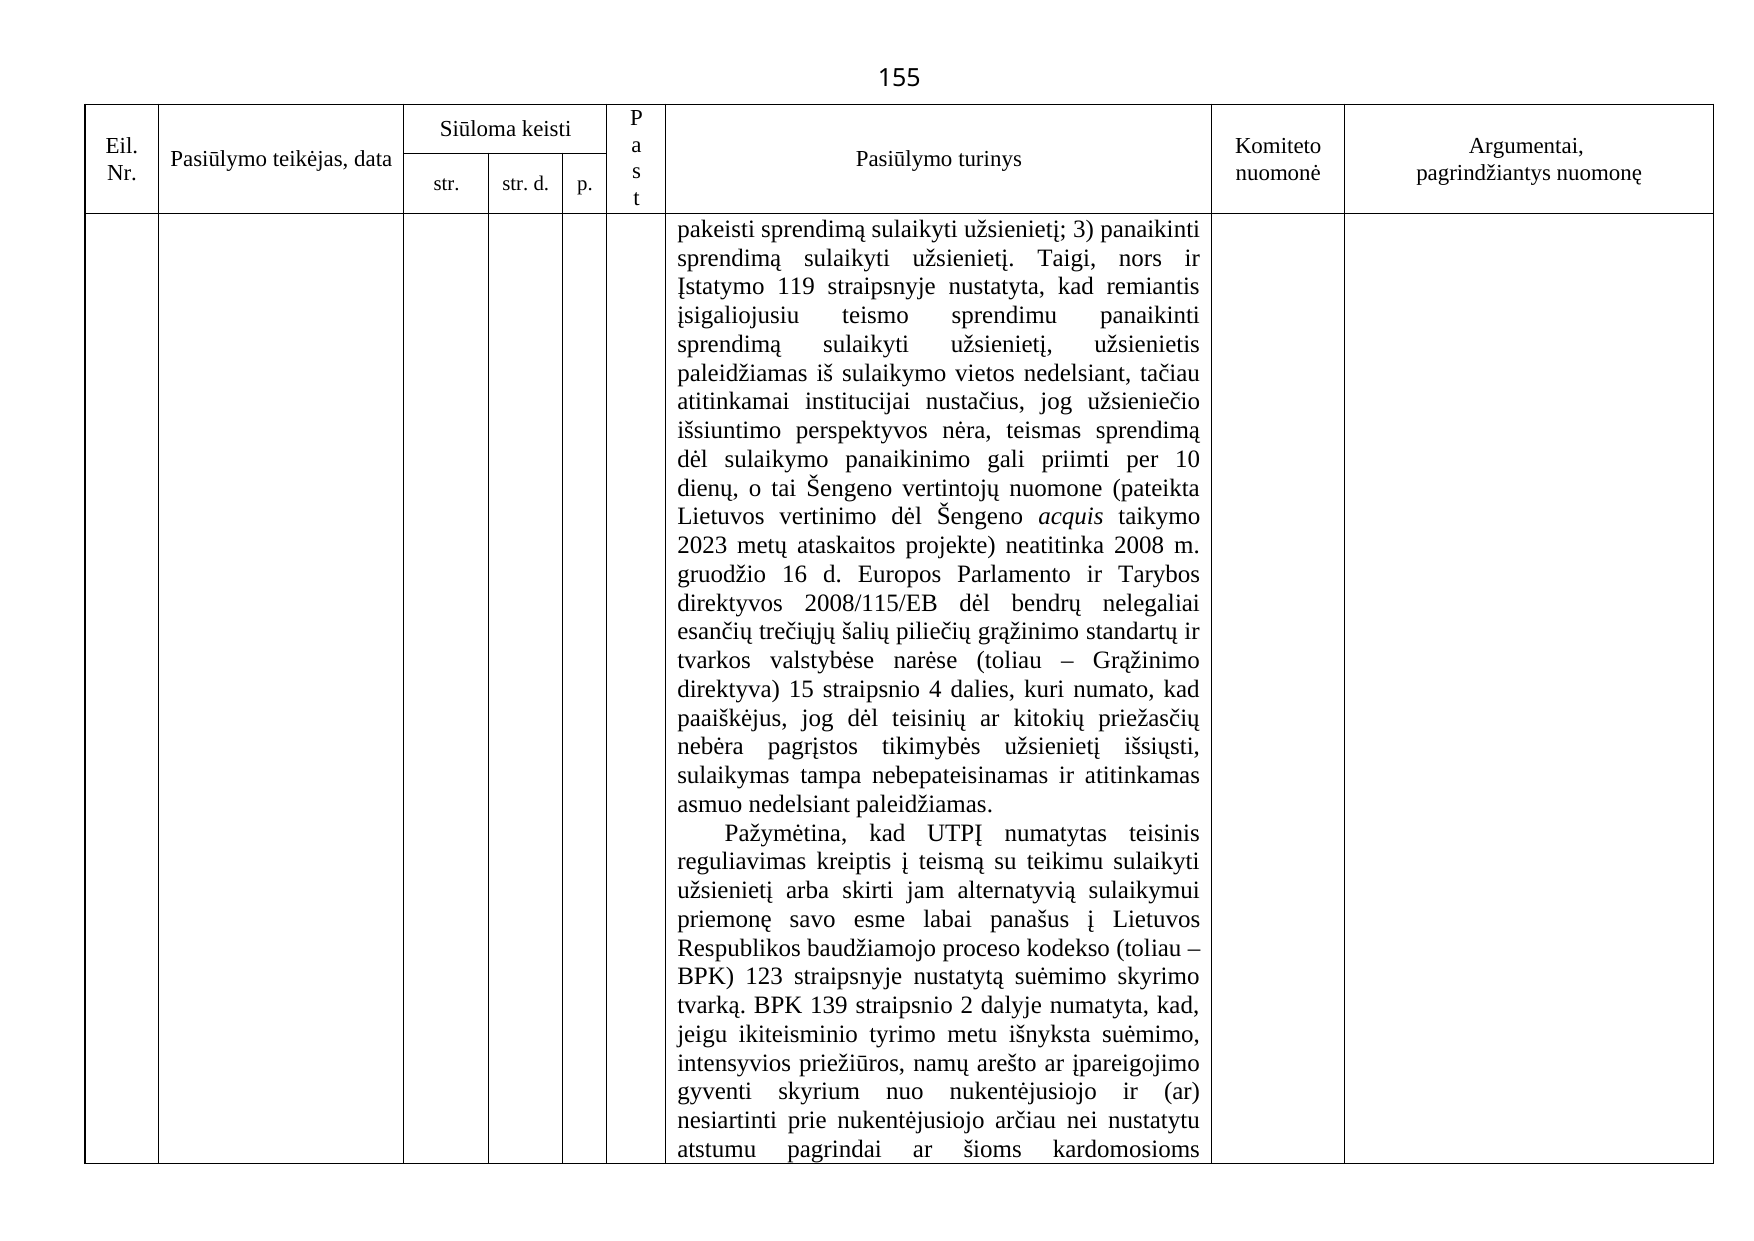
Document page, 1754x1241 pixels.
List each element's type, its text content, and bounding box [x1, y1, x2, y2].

table_cell [489, 214, 562, 1163]
table_cell [1212, 214, 1344, 1163]
table_cell [1345, 214, 1713, 1163]
table_cell [159, 214, 403, 1163]
table_header Pasiūlymo teikėjas, data [159, 105, 403, 213]
table_cell [86, 214, 158, 1163]
table_cell [563, 214, 606, 1163]
table_cell str. [404, 154, 488, 213]
table_cell pakeisti sprendimą sulaikyti užsienietį; 3) panaikinti sprendimą sulaikyti užsienietį. Taigi, nors ir Įstatymo 119 straipsnyje nustatyta, kad remiantis įsigaliojusiu teismo sprendimu panaikinti sprendimą sulaikyti užsienietį, užsienietis paleidžiamas iš sulaikymo vietos nedelsiant, tačiau atitinkamai institucijai nustačius, jog užsieniečio išsiuntimo perspektyvos nėra, teismas sprendimą dėl sulaikymo panaikinimo gali priimti per 10 dienų, o tai Šengeno vertintojų nuomone (pateikta Lietuvos vertinimo dėl Šengeno acquis taikymo 2023 metų ataskaitos projekte) neatitinka 2008 m. gruodžio 16 d. Europos Parlamento ir Tarybos direktyvos 2008/115/EB dėl bendrų nelegaliai esančių trečiųjų šalių piliečių grąžinimo standartų ir tvarkos valstybėse narėse (toliau – Grąžinimo direktyva) 15 straipsnio 4 dalies, kuri numato, kad paaiškėjus, jog dėl teisinių ar kitokių priežasčių nebėra pagrįstos tikimybės užsienietį išsiųsti, sulaikymas tampa nebepateisinamas ir atitinkamas asmuo nedelsiant paleidžiamas. Pažymėtina, kad UTPĮ numatytas teisinis reguliavimas kreiptis į teismą su teikimu sulaikyti užsienietį arba skirti jam alternatyvią sulaikymui priemonę savo esme labai panašus į Lietuvos Respublikos baudžiamojo proceso kodekso (toliau – BPK) 123 straipsnyje nustatytą suėmimo skyrimo tvarką. BPK 139 straipsnio 2 dalyje numatyta, kad, jeigu ikiteisminio tyrimo metu išnyksta suėmimo, intensyvios priežiūros, namų arešto ar įpareigojimo gyventi skyrium nuo nukentėjusiojo ir (ar) nesiartinti prie nukentėjusiojo arčiau nei nustatytu atstumu pagrindai ar šioms kardomosioms [666, 214, 1211, 1163]
table_cell [607, 214, 665, 1163]
table_cell [404, 214, 488, 1163]
table_cell str. d. [489, 154, 562, 213]
table_header Komiteto nuomonė [1212, 105, 1344, 213]
table_header Eil. Nr. [86, 105, 158, 213]
table_cell p. [563, 154, 606, 213]
table_header Siūloma keisti [404, 105, 606, 153]
table_header Argumentai, pagrindžiantys nuomonę [1345, 105, 1713, 213]
table_header Pastabos [607, 105, 665, 213]
table_header Pasiūlymo turinys [666, 105, 1211, 213]
